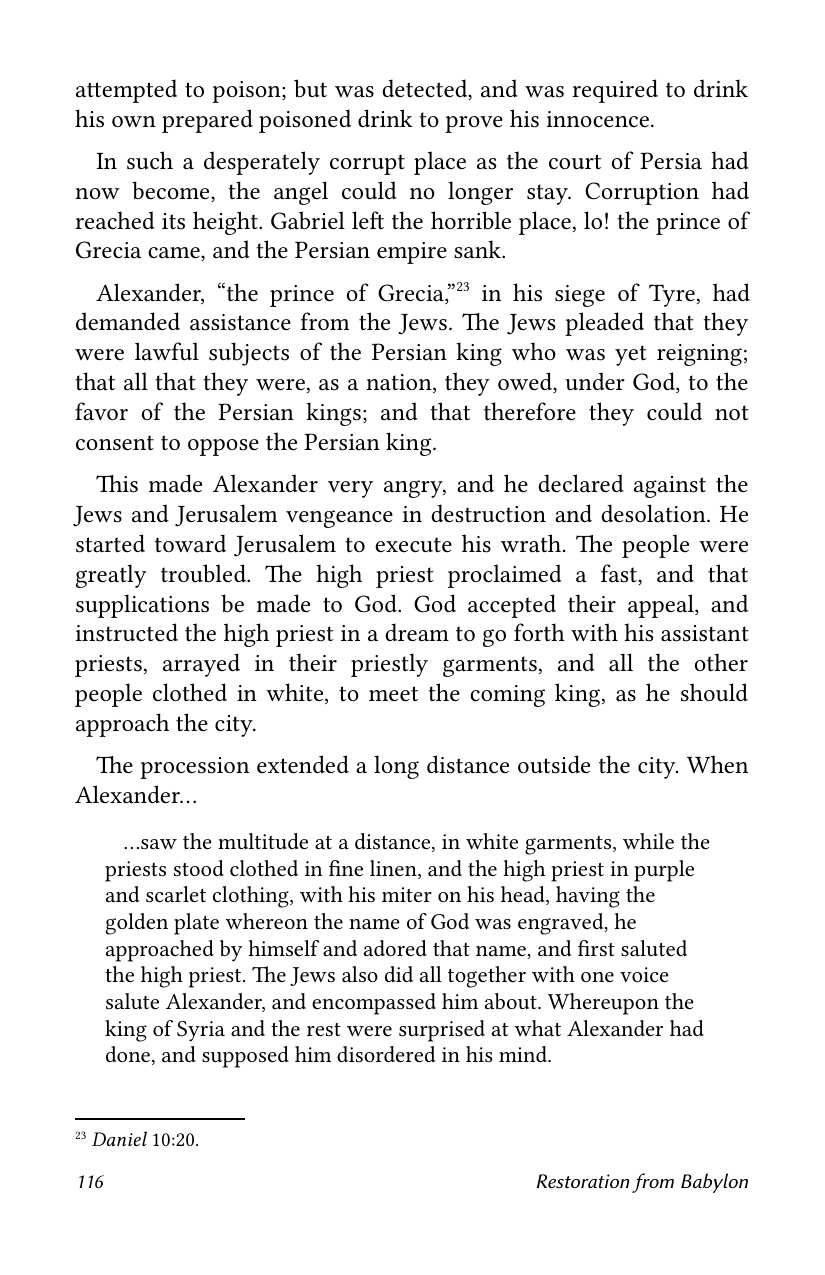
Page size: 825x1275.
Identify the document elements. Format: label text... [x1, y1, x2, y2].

text Daniel 10:20. [75, 1128, 750, 1152]
text attempted to poison; but was detected, and was required to drink his own prepared poisoned drink to prove his innocence. [75, 75, 750, 133]
text Alexander, “the prince of Grecia,” in his siege of Tyre, had demanded assistance from the Jews. The Jews pleaded that they were lawful subjects of the Persian king who was yet reigning; that all that they were, as a nation, they owed, under God, to the favor of the Persian kings; and that therefore they could not consent to oppose the Persian king. [75, 278, 750, 457]
text In such a desperately corrupt place as the court of Persia had now become, the angel could no longer stay. Corruption had reached its height. Gabriel left the horrible place, lo! the prince of Grecia came, and the Persian empire sank. [75, 147, 750, 265]
text This made Alexander very angry, and he declared against the Jews and Jerusalem vengeance in destruction and desolation. He started toward Jerusalem to execute his wrath. The people were greatly troubled. The high priest proclaimed a fast, and that supplications be made to God. God accepted their appeal, and instructed the high priest in a dream to go forth with his assistant priests, arrayed in their priestly garments, and all the other people clothed in white, to meet the coming king, as he should approach the city. [75, 470, 750, 738]
text ...saw the multitude at a distance, in white garments, while the priests stood clothed in fine linen, and the high priest in purple and scarlet clothing, with his miter on his head, having the golden plate whereon the name of God was engraved, he approached by himself and adored that name, and first saluted the high priest. The Jews also did all together with one voice salute Alexander, and encompassed him about. Whereupon the king of Syria and the rest were surprised at what Alexander had done, and supposed him disordered in his mind. [105, 829, 720, 1068]
text The procession extended a long distance outside the city. When Alexander... [75, 751, 750, 809]
